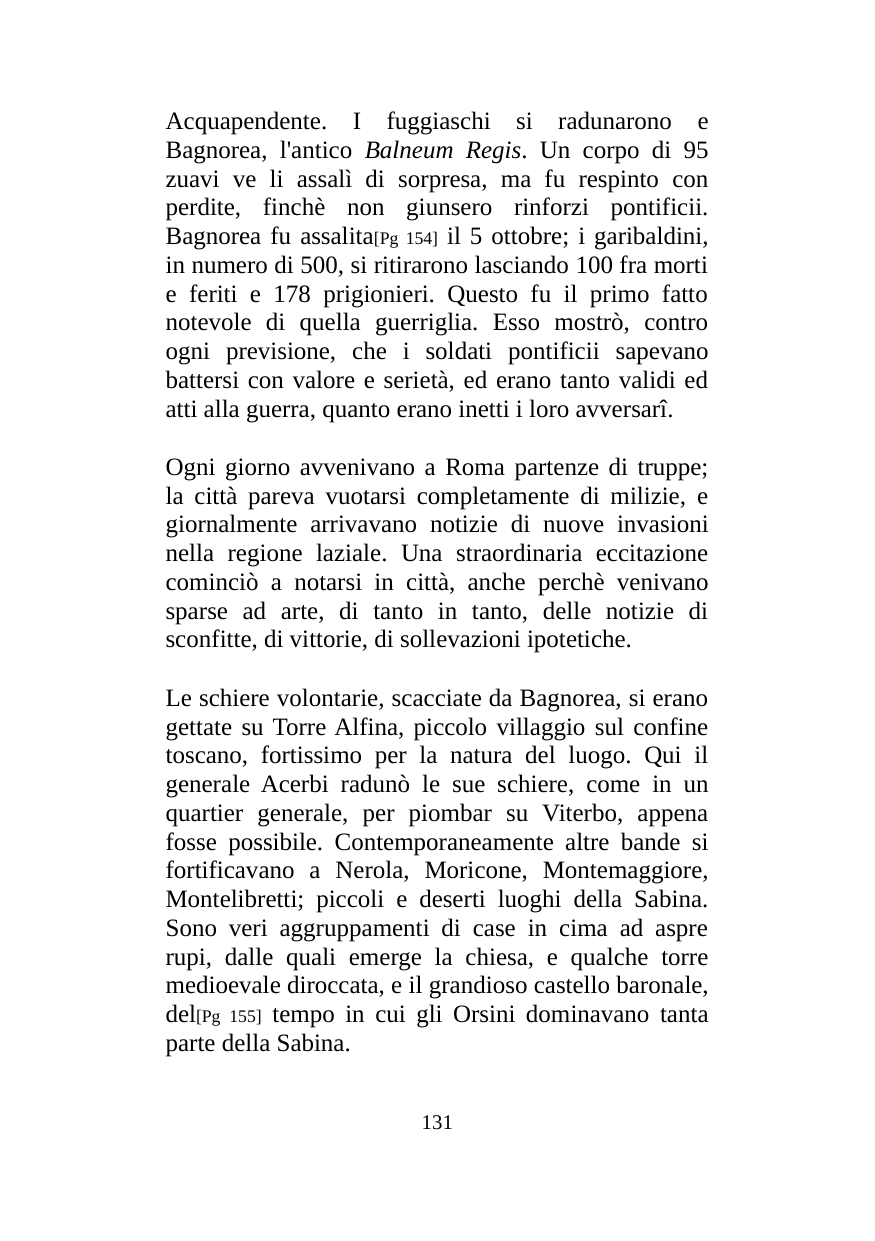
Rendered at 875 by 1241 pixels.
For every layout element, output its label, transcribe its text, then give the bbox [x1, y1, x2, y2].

text Ogni giorno avvenivano a Roma partenze di truppe; la città pareva vuotarsi completamente di milizie, e giornalmente arrivavano notizie di nuove invasioni nella regione laziale. Una straordinaria eccitazione cominciò a notarsi in città, anche perchè venivano sparse ad arte, di tanto in tanto, delle notizie di sconfitte, di vittorie, di sollevazioni ipotetiche. [165, 452, 709, 653]
text Acquapendente. I fuggiaschi si radunarono e Bagnorea, l'antico Balneum Regis. Un corpo di 95 zuavi ve li assalì di sorpresa, ma fu respinto con perdite, finchè non giunsero rinforzi pontificii. Bagnorea fu assalita[Pg 154] il 5 ottobre; i garibaldini, in numero di 500, si ritirarono lasciando 100 fra morti e feriti e 178 prigionieri. Questo fu il primo fatto notevole di quella guerriglia. Esso mostrò, contro ogni previsione, che i soldati pontificii sapevano battersi con valore e serietà, ed erano tanto validi ed atti alla guerra, quanto erano inetti i loro avversarî. [165, 106, 709, 422]
text Le schiere volontarie, scacciate da Bagnorea, si erano gettate su Torre Alfina, piccolo villaggio sul confine toscano, fortissimo per la natura del luogo. Qui il generale Acerbi radunò le sue schiere, come in un quartier generale, per piombar su Viterbo, appena fosse possibile. Contemporaneamente altre bande si fortificavano a Nerola, Moricone, Montemaggiore, Montelibretti; piccoli e deserti luoghi della Sabina. Sono veri aggruppamenti di case in cima ad aspre rupi, dalle quali emerge la chiesa, e qualche torre medioevale diroccata, e il grandioso castello baronale, del[Pg 155] tempo in cui gli Orsini dominavano tanta parte della Sabina. [165, 683, 709, 1057]
